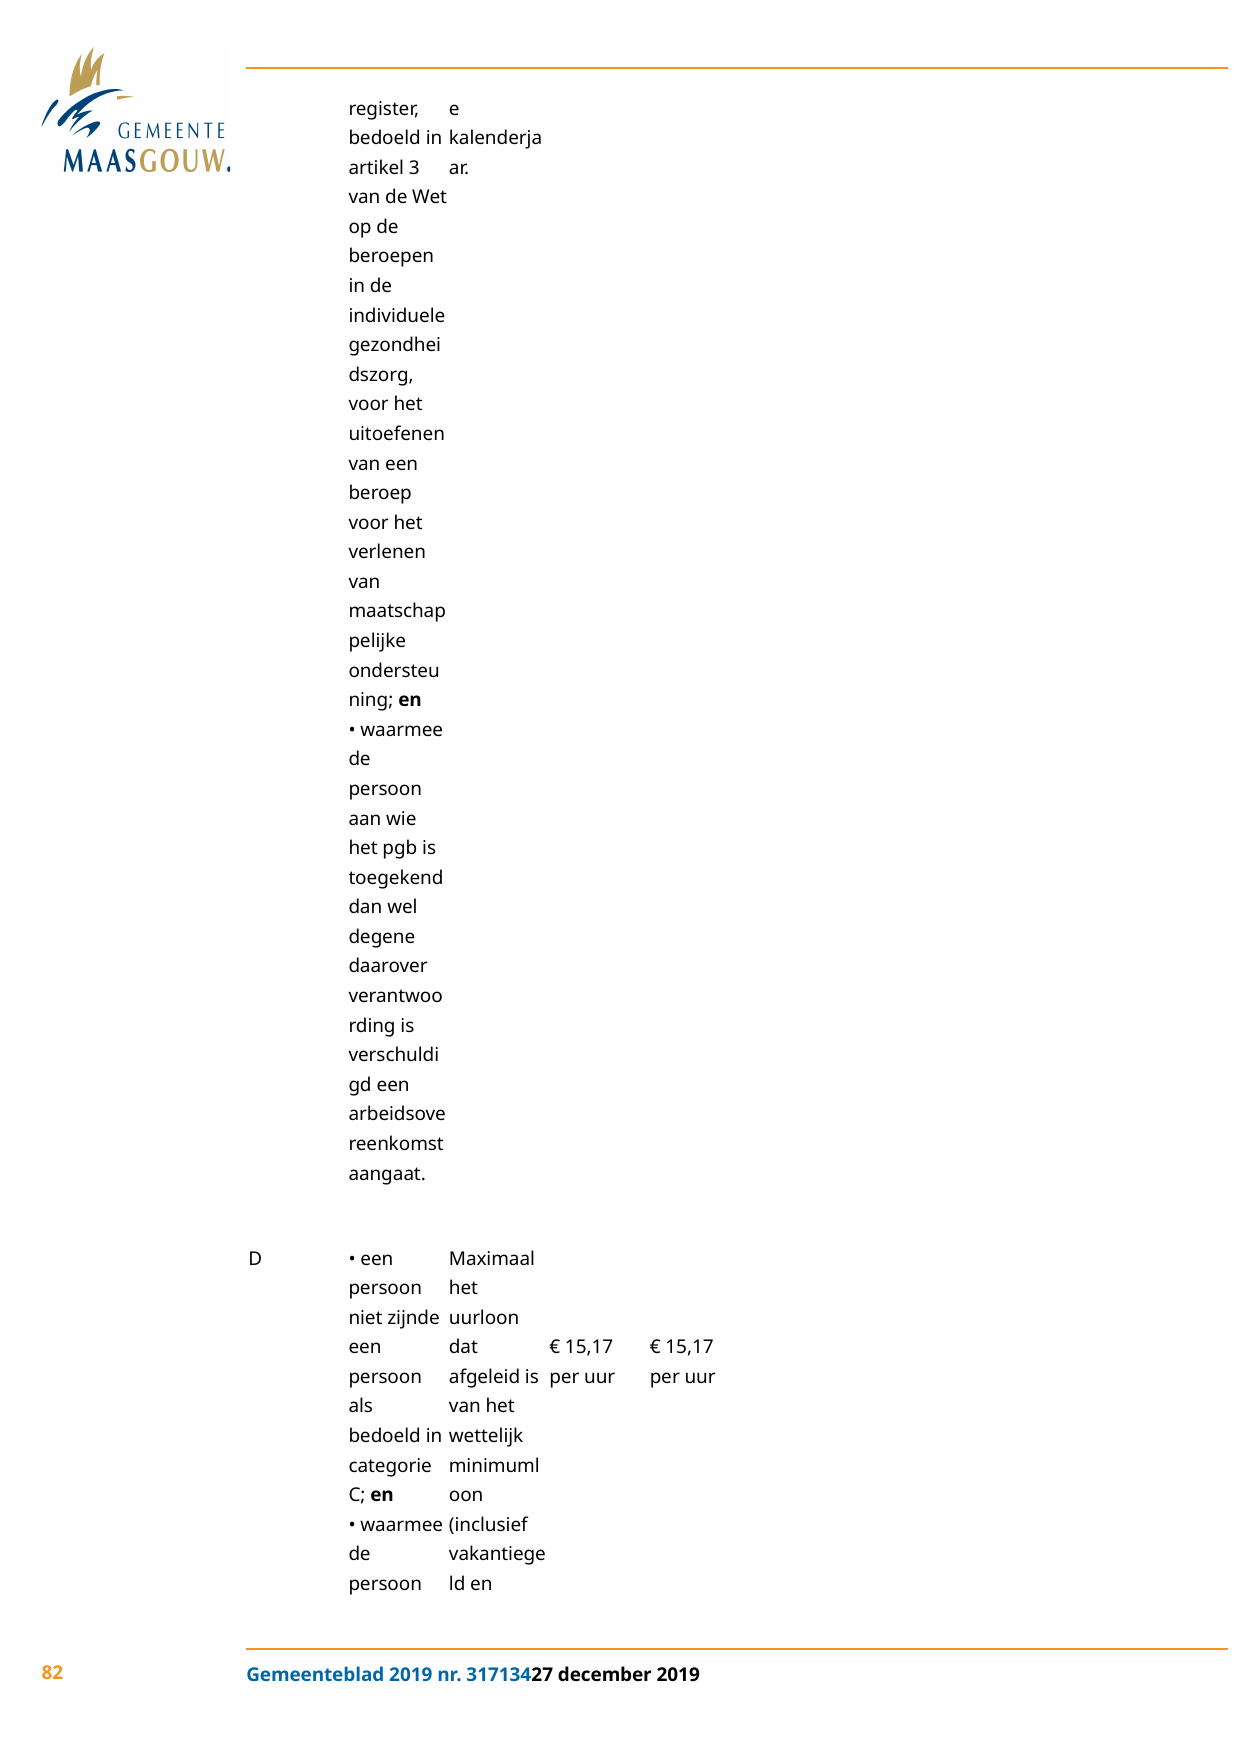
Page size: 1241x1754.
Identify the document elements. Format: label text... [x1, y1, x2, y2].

table_cell € 15,17 per uur [549, 1245, 649, 1596]
table_cell € 15,17 per uur [650, 1245, 750, 1596]
table_cell register, bedoeld in artikel 3 van de Wet op de beroepen in de individuele gezondheidszorg, voor het uitoefenen van een beroep voor het verlenen van maatschappelijke ondersteuning; en • waarmee de persoon aan wie het pgb is toegekend dan wel degene daarover verantwoording is verschuldigd een arbeidsovereenkomst aangaat. [348, 95, 449, 1245]
table_cell D [248, 1245, 348, 1596]
table_cell [650, 95, 750, 1245]
table_cell [549, 95, 649, 1245]
table_cell [850, 1245, 951, 1596]
table_cell [850, 95, 951, 1245]
table_cell [750, 95, 850, 1245]
table_cell • een persoon niet zijnde een persoon als bedoeld in categorie C; en • waarmee de persoon [348, 1245, 449, 1596]
table_cell [1051, 1245, 1152, 1596]
table_cell [1051, 95, 1152, 1245]
table_cell e kalenderjaar. [449, 95, 549, 1245]
table_cell [951, 95, 1051, 1245]
table_cell [951, 1245, 1051, 1596]
table_cell Maximaal het uurloon dat afgeleid is van het wettelijk minimumloon (inclusief vakantiegeld en [449, 1245, 549, 1596]
picture [41, 47, 231, 172]
table_cell [248, 95, 348, 1245]
table_cell [750, 1245, 850, 1596]
